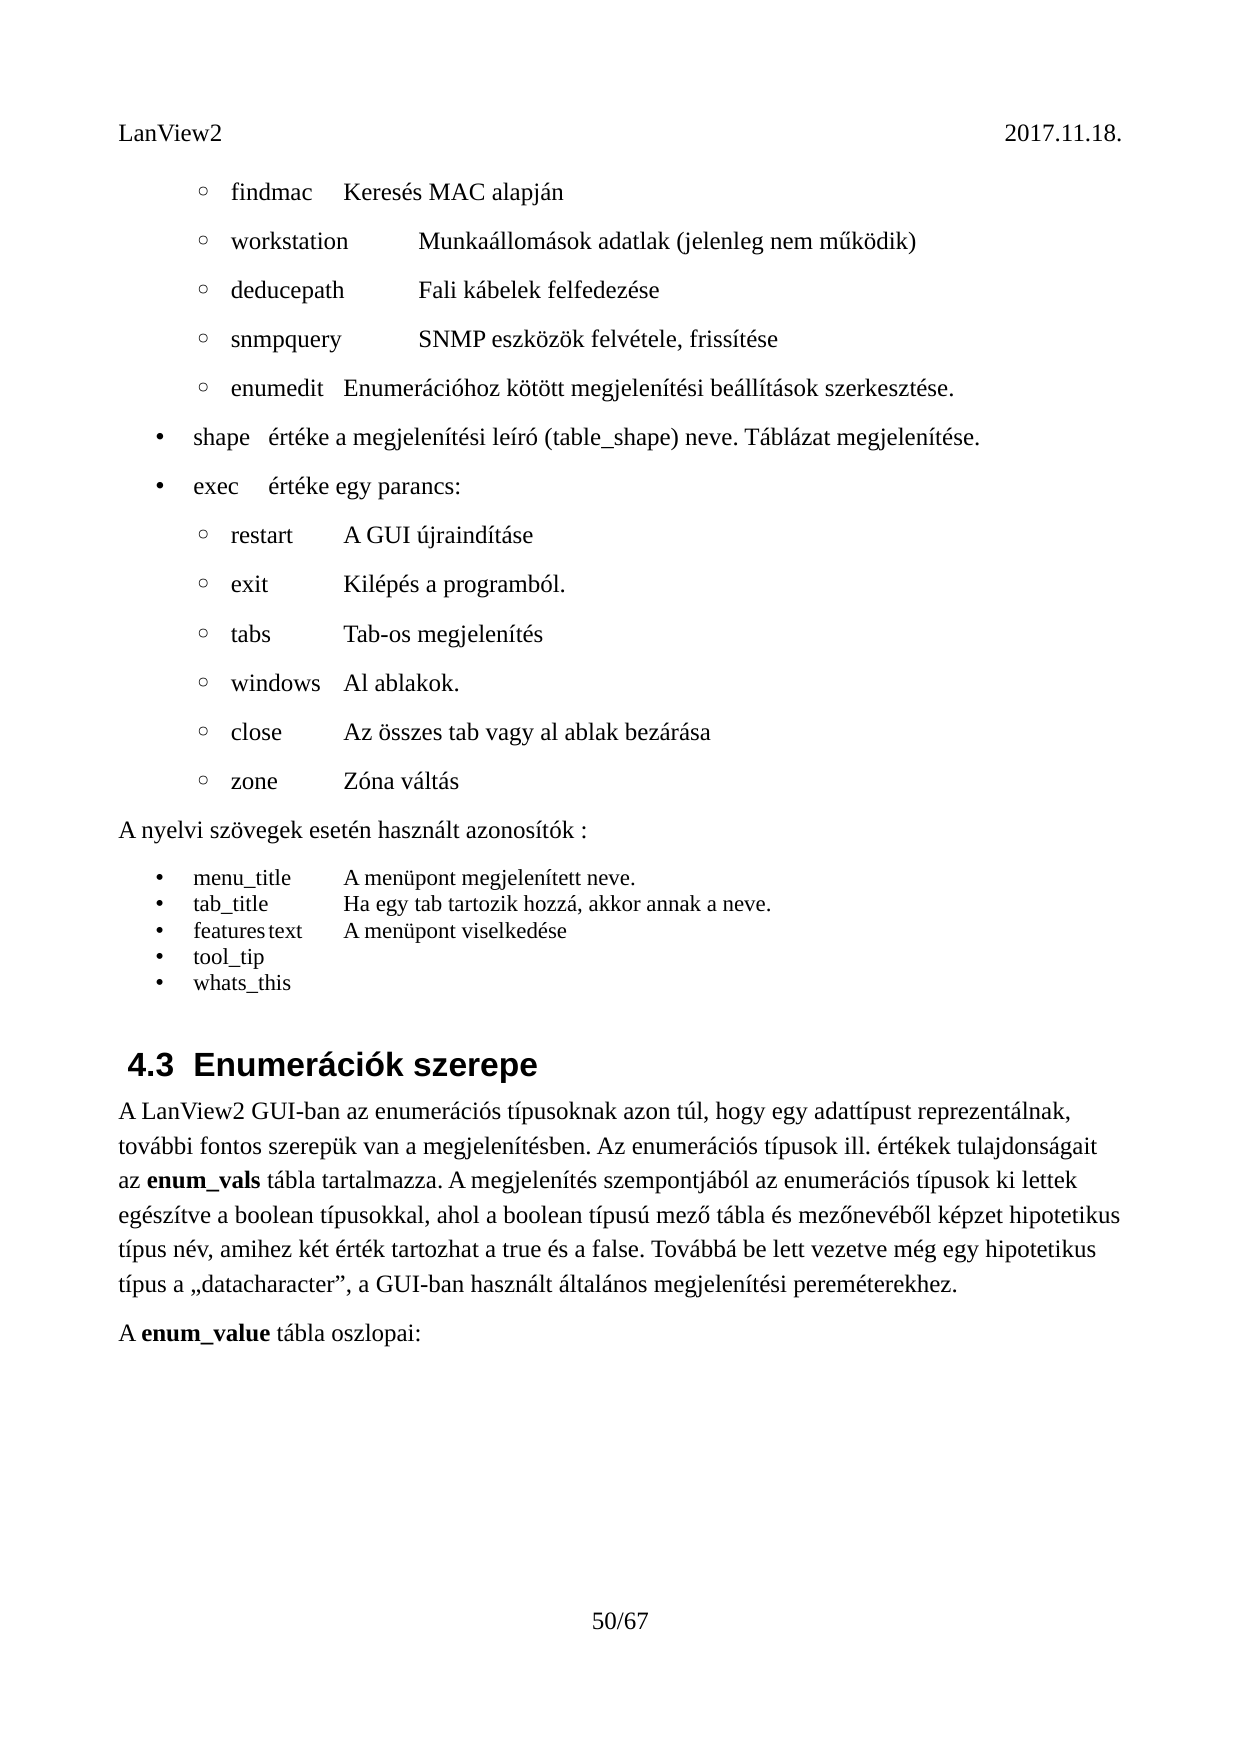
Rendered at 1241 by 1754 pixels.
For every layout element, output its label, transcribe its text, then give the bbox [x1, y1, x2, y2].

list windows Al ablakok. [193, 668, 1122, 696]
list restart A GUI újraindításe [193, 521, 1122, 549]
list enumedit Enumerációhoz kötött megjelenítési beállítások szerkesztése. [193, 373, 1122, 402]
list tabs Tab-os megjelenítés [193, 619, 1122, 647]
list deducepath Fali kábelek felfedezése [193, 275, 1122, 304]
list tab_title Ha egy tab tartozik hozzá, akkor annak a neve. [156, 890, 1122, 917]
list close Az összes tab vagy al ablak bezárása [193, 717, 1122, 746]
list tool_tip [156, 943, 1122, 969]
text A enum_value tábla oszlopai: [118, 1318, 1122, 1347]
list findmac Keresés MAC alapján [193, 177, 1122, 206]
list features text A menüpont viselkedése [156, 917, 1122, 943]
list exit Kilépés a programból. [193, 569, 1122, 598]
list exec értéke egy parancs: [156, 471, 1122, 500]
list menu_title A menüpont megjelenített neve. [156, 864, 1122, 890]
list snmpquery SNMP eszközök felvétele, frissítése [193, 324, 1122, 353]
subtitle Enumerációk szerepe [118, 1045, 1122, 1084]
text A nyelvi szövegek esetén használt azonosítók : [118, 815, 1122, 844]
list zone Zóna váltás [193, 766, 1122, 794]
list shape értéke a megjelenítési leíró (table_shape) neve. Táblázat megjelenítése. [156, 422, 1122, 451]
text A LanView2 GUI-ban az enumerációs típusoknak azon túl, hogy egy adattípust reprezentálnak, további fontos szerepük van a megjelenítésben. Az enumerációs típusok ill. értékek tulajdonságait az enum_vals tábla tartalmazza. A megjelenítés szempontjából az enumerációs típusok ki lettek egészítve a boolean típusokkal, ahol a boolean típusú mező tábla és mezőnevéből képzet hipotetikus típus név, amihez két érték tartozhat a true és a false. Továbbá be lett vezetve még egy hipotetikus típus a „datacharacter”, a GUI-ban használt általános megjelenítési pereméterekhez. [118, 1096, 1122, 1298]
list whats_this [156, 969, 1122, 996]
list workstation Munkaállomások adatlak (jelenleg nem működik) [193, 226, 1122, 255]
